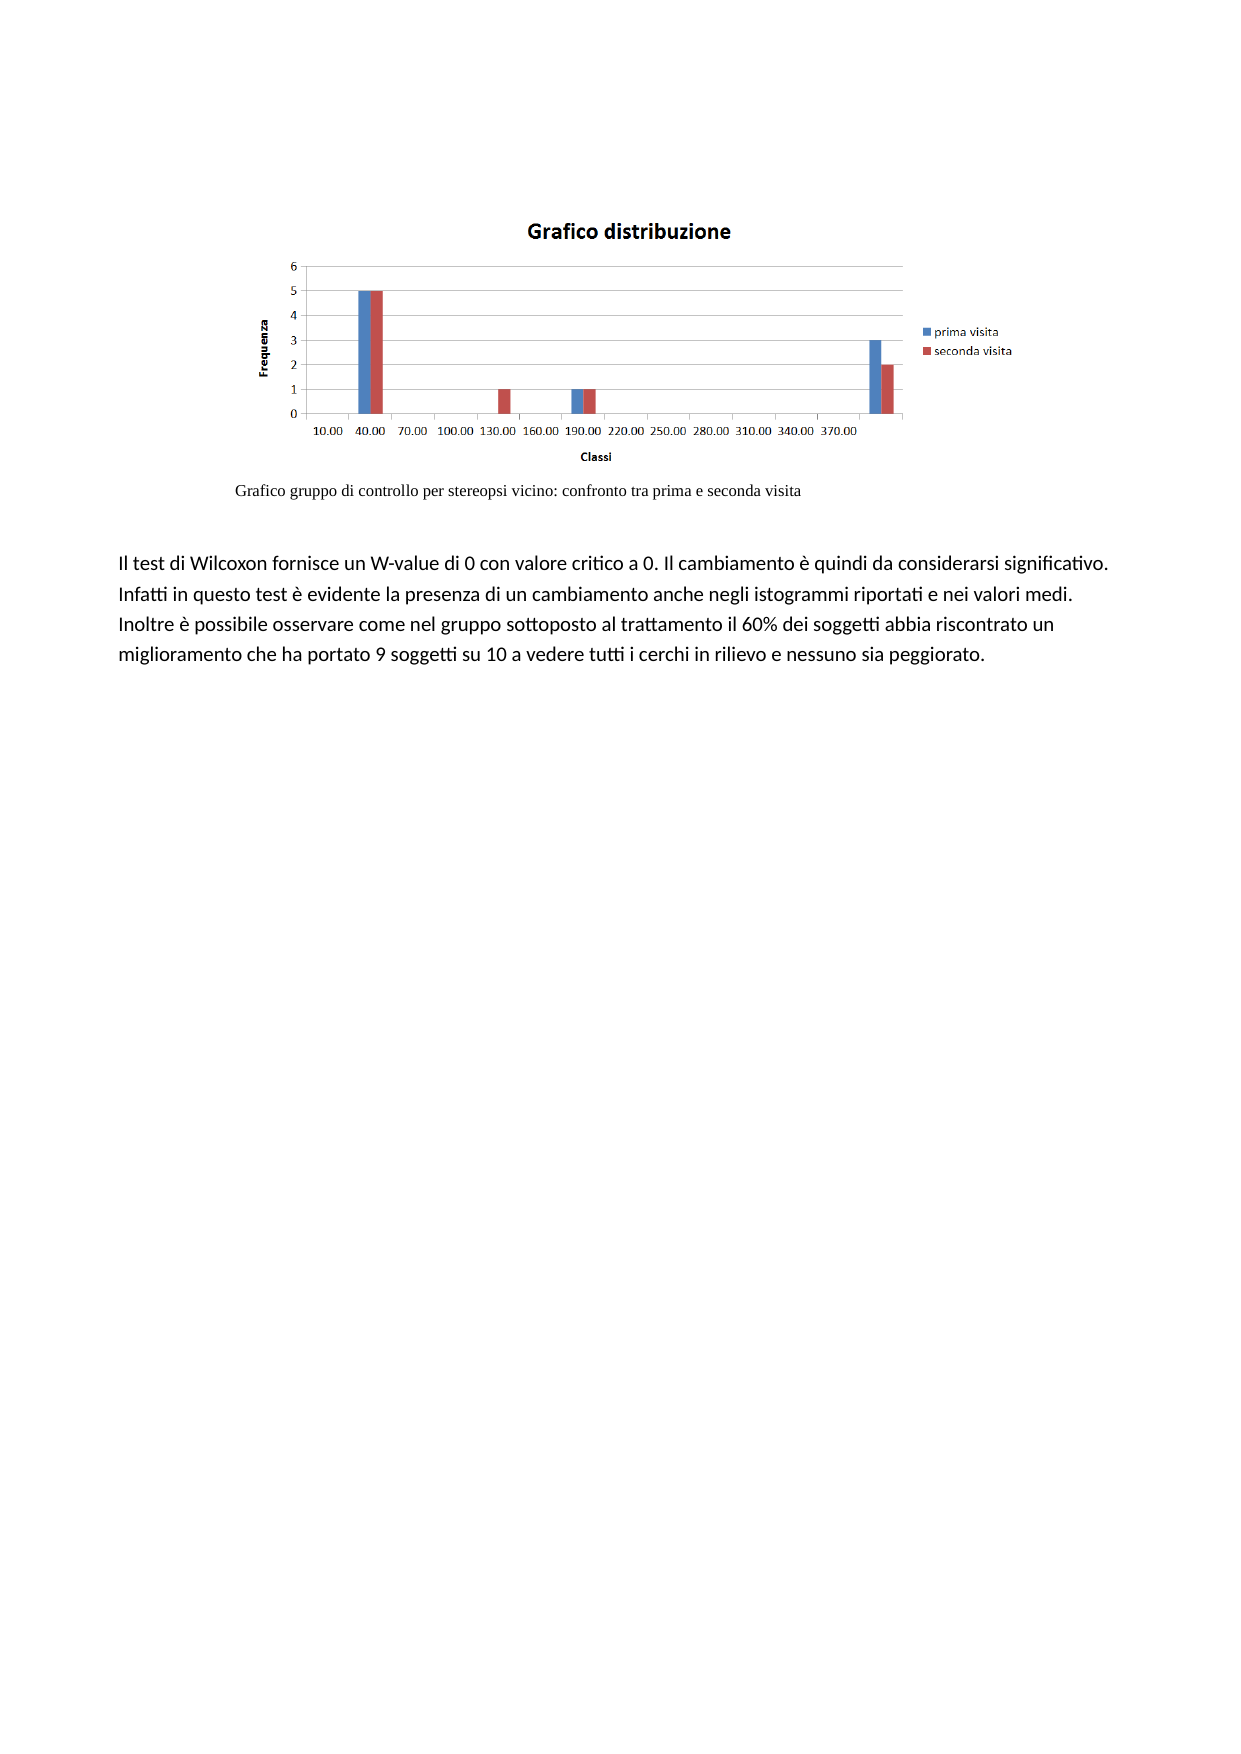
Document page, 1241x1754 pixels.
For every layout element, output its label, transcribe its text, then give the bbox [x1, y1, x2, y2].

text Grafico gruppo di controllo per stereopsi vicino: confronto tra prima e seconda visita [235, 482, 1024, 500]
text Il test di Wilcoxon fornisce un W-value di 0 con valore critico a 0. Il cambiamento è quindi da considerarsi significativo. Infatti in questo test è evidente la presenza di un cambiamento anche negli istogrammi riportati e nei valori medi. Inoltre è possibile osservare come nel gruppo sottoposto al trattamento il 60% dei soggetti abbia riscontrato un miglioramento che ha portato 9 soggetti su 10 a vedere tutti i cerchi in rilievo e nessuno sia peggiorato. [118, 550, 1122, 667]
picture [234, 196, 1025, 482]
